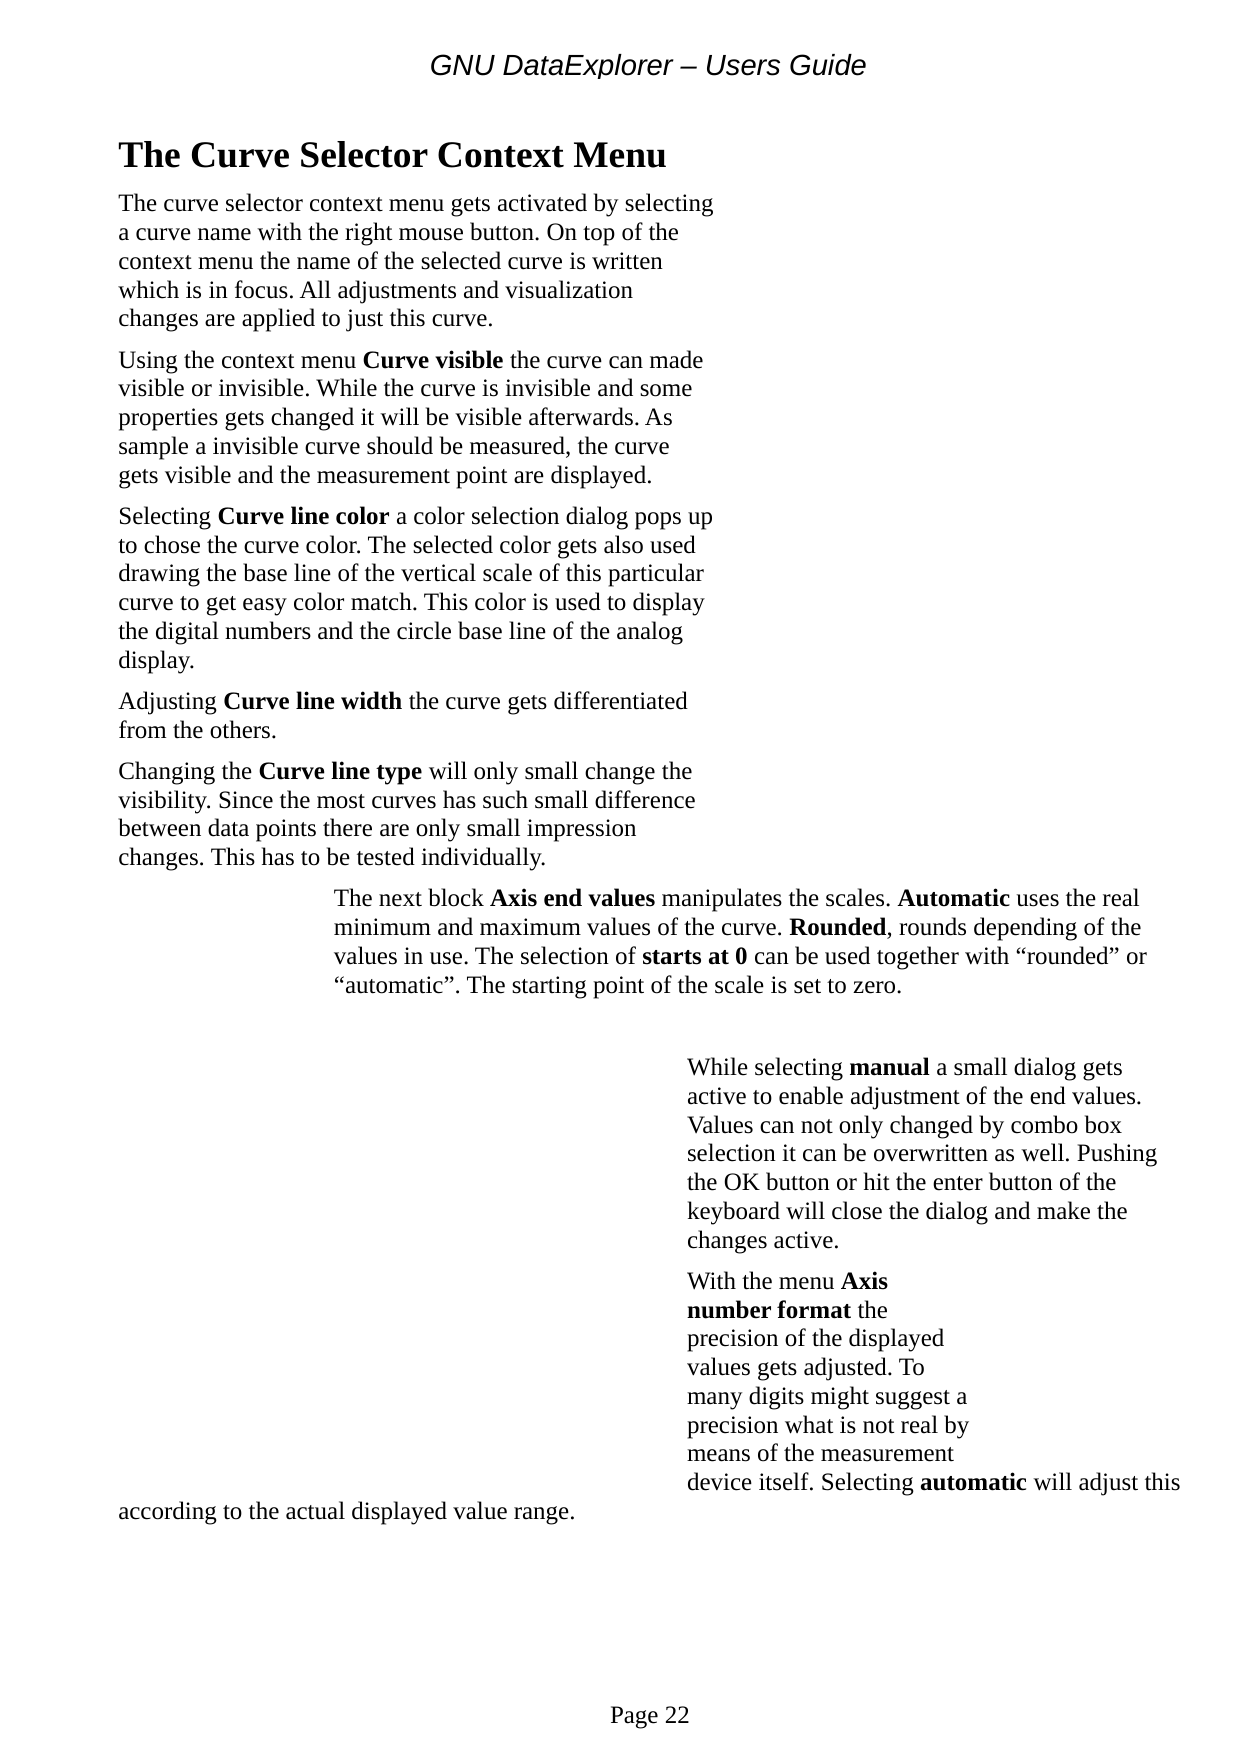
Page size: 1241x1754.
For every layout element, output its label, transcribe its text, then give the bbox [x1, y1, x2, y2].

text Using the context menu Curve visible the curve can made visible or invisible. While the curve is invisible and some properties gets changed it will be visible afterwards. As sample a invisible curve should be measured, the curve gets visible and the measurement point are displayed. [118, 345, 1181, 488]
text Adjusting Curve line width the curve gets differentiated from the others. [118, 686, 1181, 743]
text The curve selector context menu gets activated by selecting a curve name with the right mouse button. On top of the context menu the name of the selected curve is written which is in focus. All adjustments and visualization changes are applied to just this curve. [118, 188, 1181, 332]
text While selecting manual a small dialog gets active to enable adjustment of the end values. Values can not only changed by combo box selection it can be overwritten as well. Pushing the OK button or hit the enter button of the keyboard will close the dialog and make the changes active. [118, 1052, 1181, 1253]
text With the menu Axis number format the precision of the displayed values gets adjusted. To many digits might suggest a precision what is not real by means of the measurement device itself. Selecting automatic will adjust this according to the actual displayed value range. [118, 1266, 1181, 1525]
subtitle The Curve Selector Context Menu [118, 133, 1181, 176]
text The next block Axis end values manipulates the scales. Automatic uses the real minimum and maximum values of the curve. Rounded, rounds depending of the values in use. The selection of starts at 0 can be used together with “rounded” or “automatic”. The starting point of the scale is set to zero. [118, 883, 1181, 998]
text Selecting Curve line color a color selection dialog pops up to chose the curve color. The selected color gets also used drawing the base line of the vertical scale of this particular curve to get easy color match. This color is used to display the digital numbers and the circle base line of the analog display. [118, 501, 1181, 673]
text Changing the Curve line type will only small change the visibility. Since the most curves has such small difference between data points there are only small impression changes. This has to be tested individually. [118, 756, 1181, 871]
